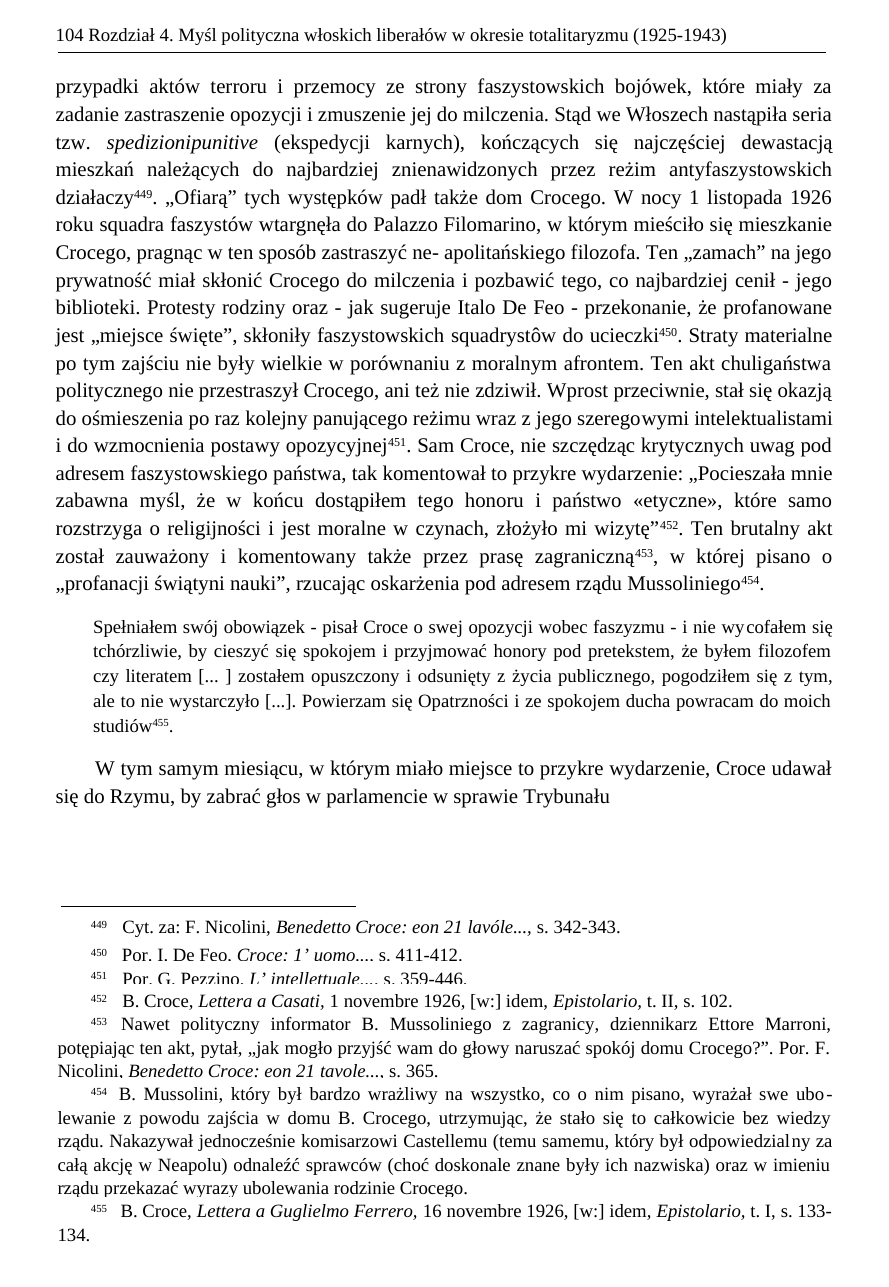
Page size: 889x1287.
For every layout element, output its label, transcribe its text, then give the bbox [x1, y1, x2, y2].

text 104 Rozdział 4. Myśl polityczna włoskich liberałów w okresie totalitaryzmu (1925-1943) [55, 24, 774, 45]
text Spełniałem swój obowiązek - pisał Croce o swej opozycji wobec faszyzmu - i nie wy­cofałem się tchórzliwie, by cieszyć się spokojem i przyjmować honory pod pretekstem, że byłem filozofem czy literatem [... ] zostałem opuszczony i odsunięty z życia publicz­nego, pogodziłem się z tym, ale to nie wystarczyło [...]. Powierzam się Opatrzności i ze spokojem ducha powracam do moich studiów455. [93, 616, 833, 736]
text 454 B. Mussolini, który był bardzo wrażliwy na wszystko, co o nim pisano, wyrażał swe ubo­lewanie z powodu zajścia w domu B. Crocego, utrzymując, że stało się to całkowicie bez wiedzy rządu. Nakazywał jednocześnie komisarzowi Castellemu (temu samemu, który był odpowiedzial­ny za całą akcję w Neapolu) odnaleźć sprawców (choć doskonale znane były ich nazwiska) oraz w imieniu rządu przekazać wyrazy ubolewania rodzinie Crocego. [57, 1083, 832, 1197]
text 451 Por. G. Pezzino, L’ intellettuale..., s. 359-446. [57, 967, 832, 983]
text przypadki aktów terroru i przemocy ze strony faszystowskich bojówek, które miały za zadanie zastraszenie opozycji i zmuszenie jej do milczenia. Stąd we Włoszech nastąpiła seria tzw. spedizionipunitive (ekspedycji karnych), kończących się najczę­ściej dewastacją mieszkań należących do najbardziej znienawidzonych przez reżim antyfaszystowskich działaczy449. „Ofiarą” tych występków padł także dom Crocego. W nocy 1 listopada 1926 roku squadra faszystów wtargnęła do Palazzo Filomarino, w którym mieściło się mieszkanie Crocego, pragnąc w ten sposób zastraszyć ne- apolitańskiego filozofa. Ten „zamach” na jego prywatność miał skłonić Crocego do milczenia i pozbawić tego, co najbardziej cenił - jego biblioteki. Protesty rodziny oraz - jak sugeruje Italo De Feo - przekonanie, że profanowane jest „miejsce świę­te”, skłoniły faszystowskich squadrystôw do ucieczki450. Straty materialne po tym zajściu nie były wielkie w porównaniu z moralnym afrontem. Ten akt chuligaństwa politycznego nie przestraszył Crocego, ani też nie zdziwił. Wprost przeciwnie, stał się okazją do ośmieszenia po raz kolejny panującego reżimu wraz z jego szerego­wymi intelektualistami i do wzmocnienia postawy opozycyjnej451. Sam Croce, nie szczędząc krytycznych uwag pod adresem faszystowskiego państwa, tak komento­wał to przykre wydarzenie: „Pocieszała mnie zabawna myśl, że w końcu dostąpiłem tego honoru i państwo «etyczne», które samo rozstrzyga o religijności i jest moralne w czynach, złożyło mi wizytę”452. Ten brutalny akt został zauważony i komentowa­ny także przez prasę zagraniczną453, w której pisano o „profanacji świątyni nauki”, rzucając oskarżenia pod adresem rządu Mussoliniego454. [55, 74, 833, 595]
text 449 Cyt. za: F. Nicolini, Benedetto Croce: eon 21 lavóle..., s. 342-343. [57, 916, 832, 937]
text W tym samym miesiącu, w którym miało miejsce to przykre wydarzenie, Croce udawał się do Rzymu, by zabrać głos w parlamencie w sprawie Trybunału [55, 756, 833, 808]
text 452 B. Croce, Lettera a Casati, 1 novembre 1926, [w:] idem, Epistolario, t. II, s. 102. [57, 990, 832, 1009]
text 453 Nawet polityczny informator B. Mussoliniego z zagranicy, dziennikarz Ettore Marroni, potępiając ten akt, pytał, „jak mogło przyjść wam do głowy naruszać spokój domu Crocego?”. Por. F. Nicolini, Benedetto Croce: eon 21 tavole..., s. 365. [57, 1013, 832, 1077]
text 455 B. Croce, Lettera a Guglielmo Ferrero, 16 novembre 1926, [w:] idem, Epistolario, t. I, s. 133-134. [57, 1200, 832, 1245]
text 450 Por. I. De Feo, Croce: 1’ uomo..., s. 411-412. [57, 944, 832, 960]
